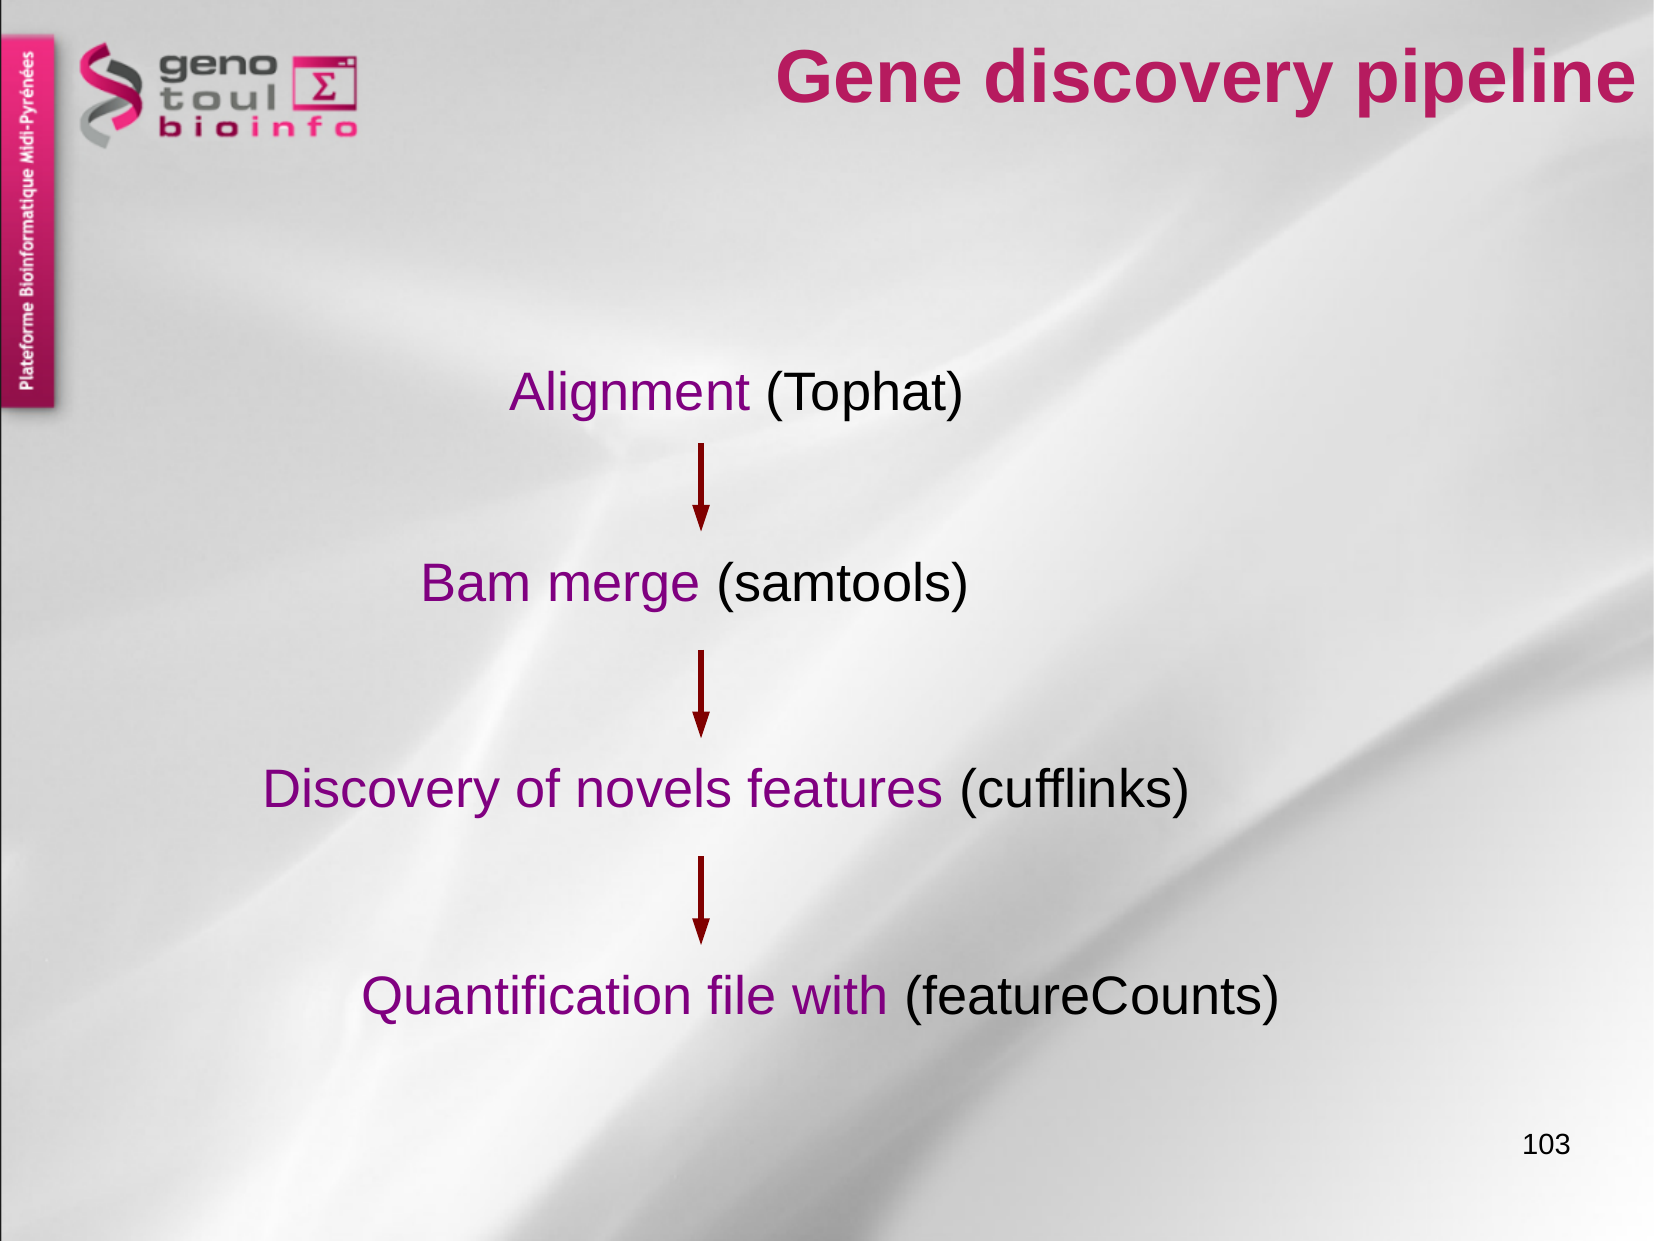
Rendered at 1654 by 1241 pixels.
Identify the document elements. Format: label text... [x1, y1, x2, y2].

text_box Discovery of novels features (cufflinks) [247, 751, 1410, 828]
picture [0, 0, 1654, 1241]
text_box Bam merge (samtools) [405, 544, 985, 621]
title Gene discovery pipeline [153, 0, 1639, 183]
text_box Quantification file with (featureCounts) [346, 957, 1536, 1034]
text_box Alignment (Tophat) [494, 354, 980, 430]
